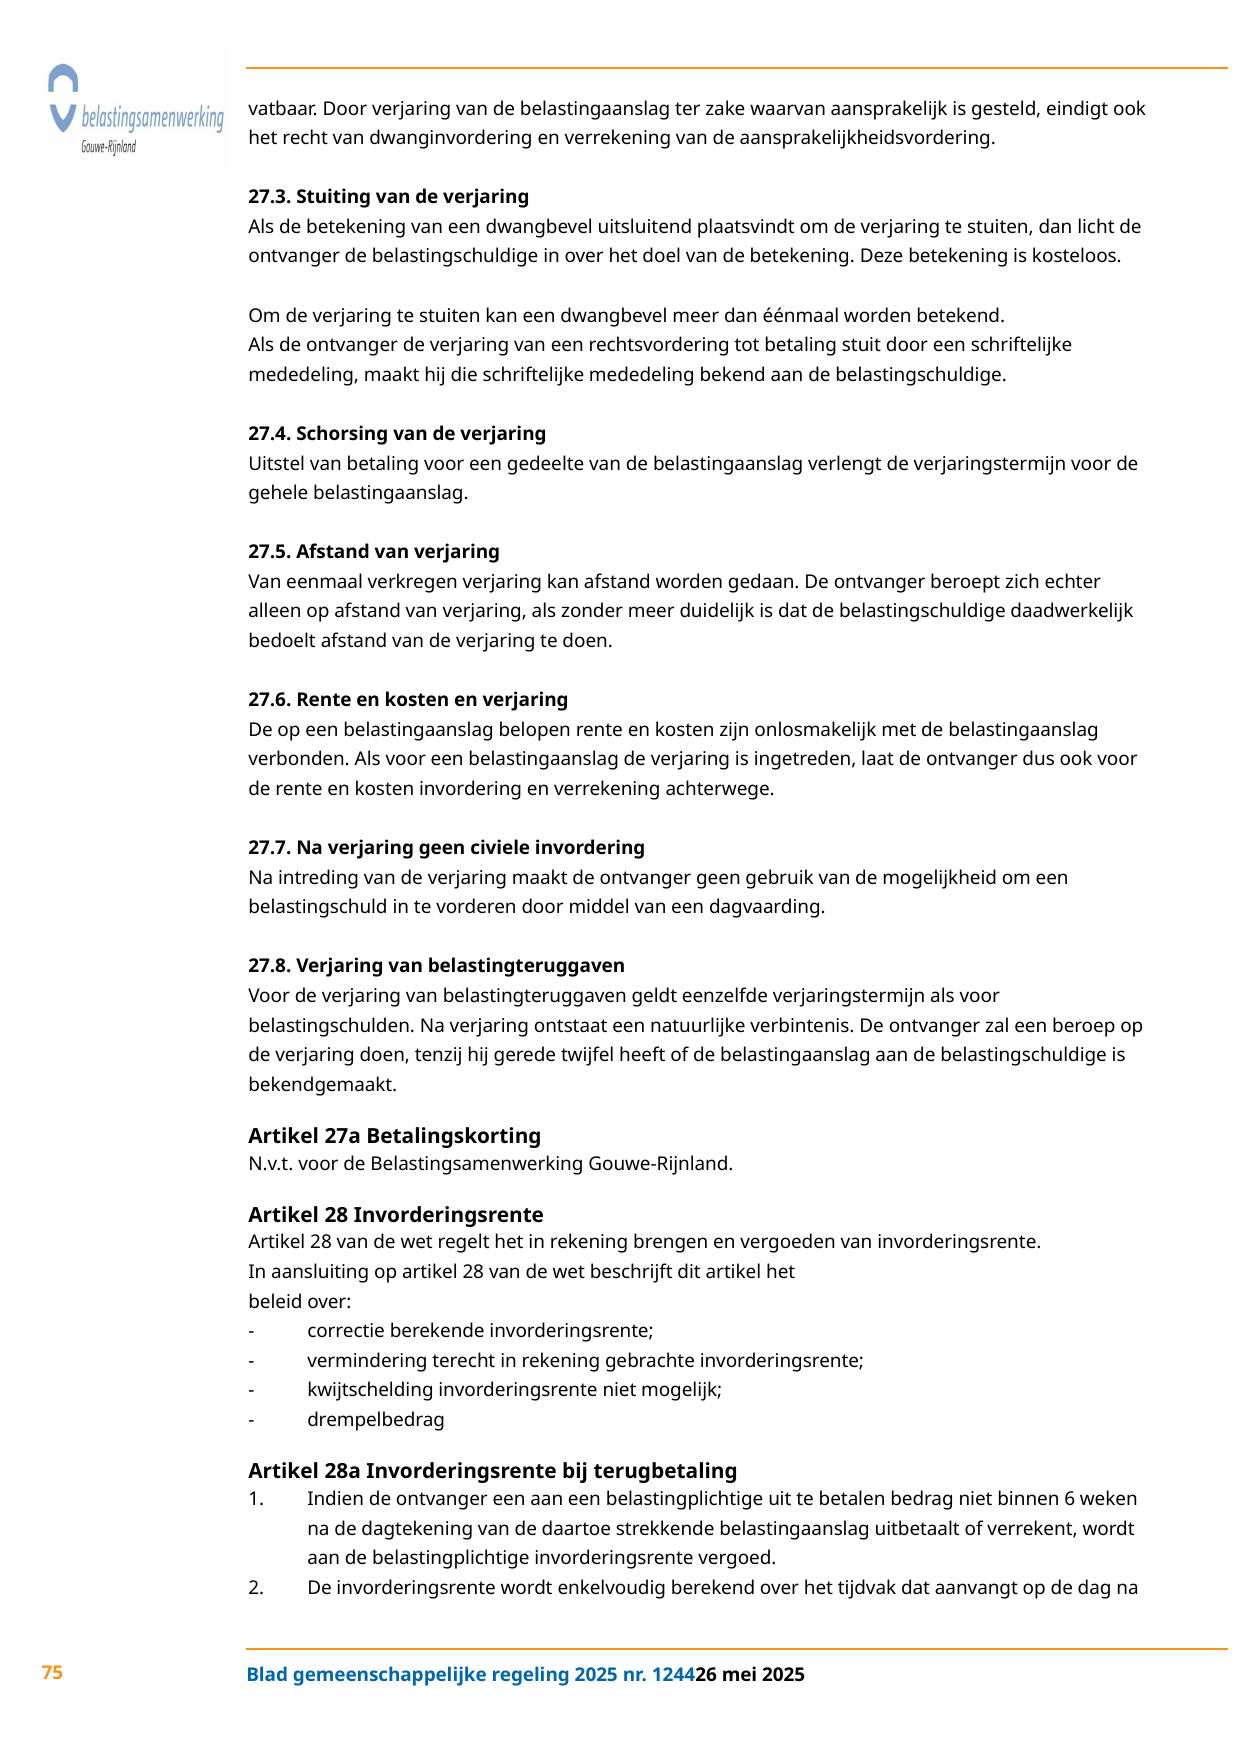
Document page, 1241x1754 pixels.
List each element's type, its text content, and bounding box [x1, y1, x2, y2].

text Uitstel van betaling voor een gedeelte van de belastingaanslag verlengt de verjaringstermijn voor de gehele belastingaanslag. [248, 450, 1152, 505]
text 27.8. Verjaring van belastingteruggaven [248, 953, 1152, 978]
text Artikel 28 van de wet regelt het in rekening brengen en vergoeden van invorderingsrente. [248, 1229, 1152, 1254]
text Artikel 28 Invorderingsrente [248, 1200, 1152, 1229]
text 27.6. Rente en kosten en verjaring [248, 686, 1152, 712]
text vatbaar. Door verjaring van de belastingaanslag ter zake waarvan aansprakelijk is gesteld, eindigt ook het recht van dwanginvordering en verrekening van de aansprakelijkheidsvordering. [248, 95, 1152, 150]
picture [41, 47, 231, 172]
text Van eenmaal verkregen verjaring kan afstand worden gedaan. De ontvanger beroept zich echter alleen op afstand van verjaring, als zonder meer duidelijk is dat de belastingschuldige daadwerkelijk bedoelt afstand van de verjaring te doen. [248, 568, 1152, 653]
text Voor de verjaring van belastingteruggaven geldt eenzelfde verjaringstermijn als voor belastingschulden. Na verjaring ontstaat een natuurlijke verbintenis. De ontvanger zal een beroep op de verjaring doen, tenzij hij gerede twijfel heeft of de belastingaanslag aan de belastingschuldige is bekendgemaakt. [248, 982, 1152, 1097]
text 27.7. Na verjaring geen civiele invordering [248, 834, 1152, 860]
text N.v.t. voor de Belastingsamenwerking Gouwe-Rijnland. [248, 1150, 1152, 1176]
text 27.3. Stuiting van de verjaring [248, 183, 1152, 209]
list Indien de ontvanger een aan een belastingplichtige uit te betalen bedrag niet binnen 6 weken na de dagtekening van de daartoe strekkende belastingaanslag uitbetaalt of verrekent, wordt aan de belastingplichtige invorderingsrente vergoed. [248, 1485, 1152, 1570]
text Artikel 28a Invorderingsrente bij terugbetaling [248, 1457, 1152, 1485]
text De op een belastingaanslag belopen rente en kosten zijn onlosmakelijk met de belastingaanslag verbonden. Als voor een belastingaanslag de verjaring is ingetreden, laat de ontvanger dus ook voor de rente en kosten invordering en verrekening achterwege. [248, 716, 1152, 801]
text Artikel 27a Betalingskorting [248, 1121, 1152, 1150]
text Als de betekening van een dwangbevel uitsluitend plaatsvindt om de verjaring te stuiten, dan licht de ontvanger de belastingschuldige in over het doel van de betekening. Deze betekening is kosteloos. [248, 213, 1152, 268]
text Na intreding van de verjaring maakt de ontvanger geen gebruik van de mogelijkheid om een belastingschuld in te vorderen door middel van een dagvaarding. [248, 864, 1152, 919]
list drempelbedrag [248, 1406, 1152, 1432]
list vermindering terecht in rekening gebrachte invorderingsrente; [248, 1347, 1152, 1373]
text Om de verjaring te stuiten kan een dwangbevel meer dan éénmaal worden betekend. [248, 302, 1152, 328]
text 27.4. Schorsing van de verjaring [248, 420, 1152, 446]
list kwijtschelding invorderingsrente niet mogelijk; [248, 1377, 1152, 1402]
text 27.5. Afstand van verjaring [248, 538, 1152, 564]
list De invorderingsrente wordt enkelvoudig berekend over het tijdvak dat aanvangt op de dag na [248, 1574, 1152, 1599]
text Als de ontvanger de verjaring van een rechtsvordering tot betaling stuit door een schriftelijke mededeling, maakt hij die schriftelijke mededeling bekend aan de belastingschuldige. [248, 331, 1152, 387]
text In aansluiting op artikel 28 van de wet beschrijft dit artikel het [248, 1258, 1152, 1284]
text beleid over: [248, 1288, 1152, 1314]
list correctie berekende invorderingsrente; [248, 1317, 1152, 1343]
